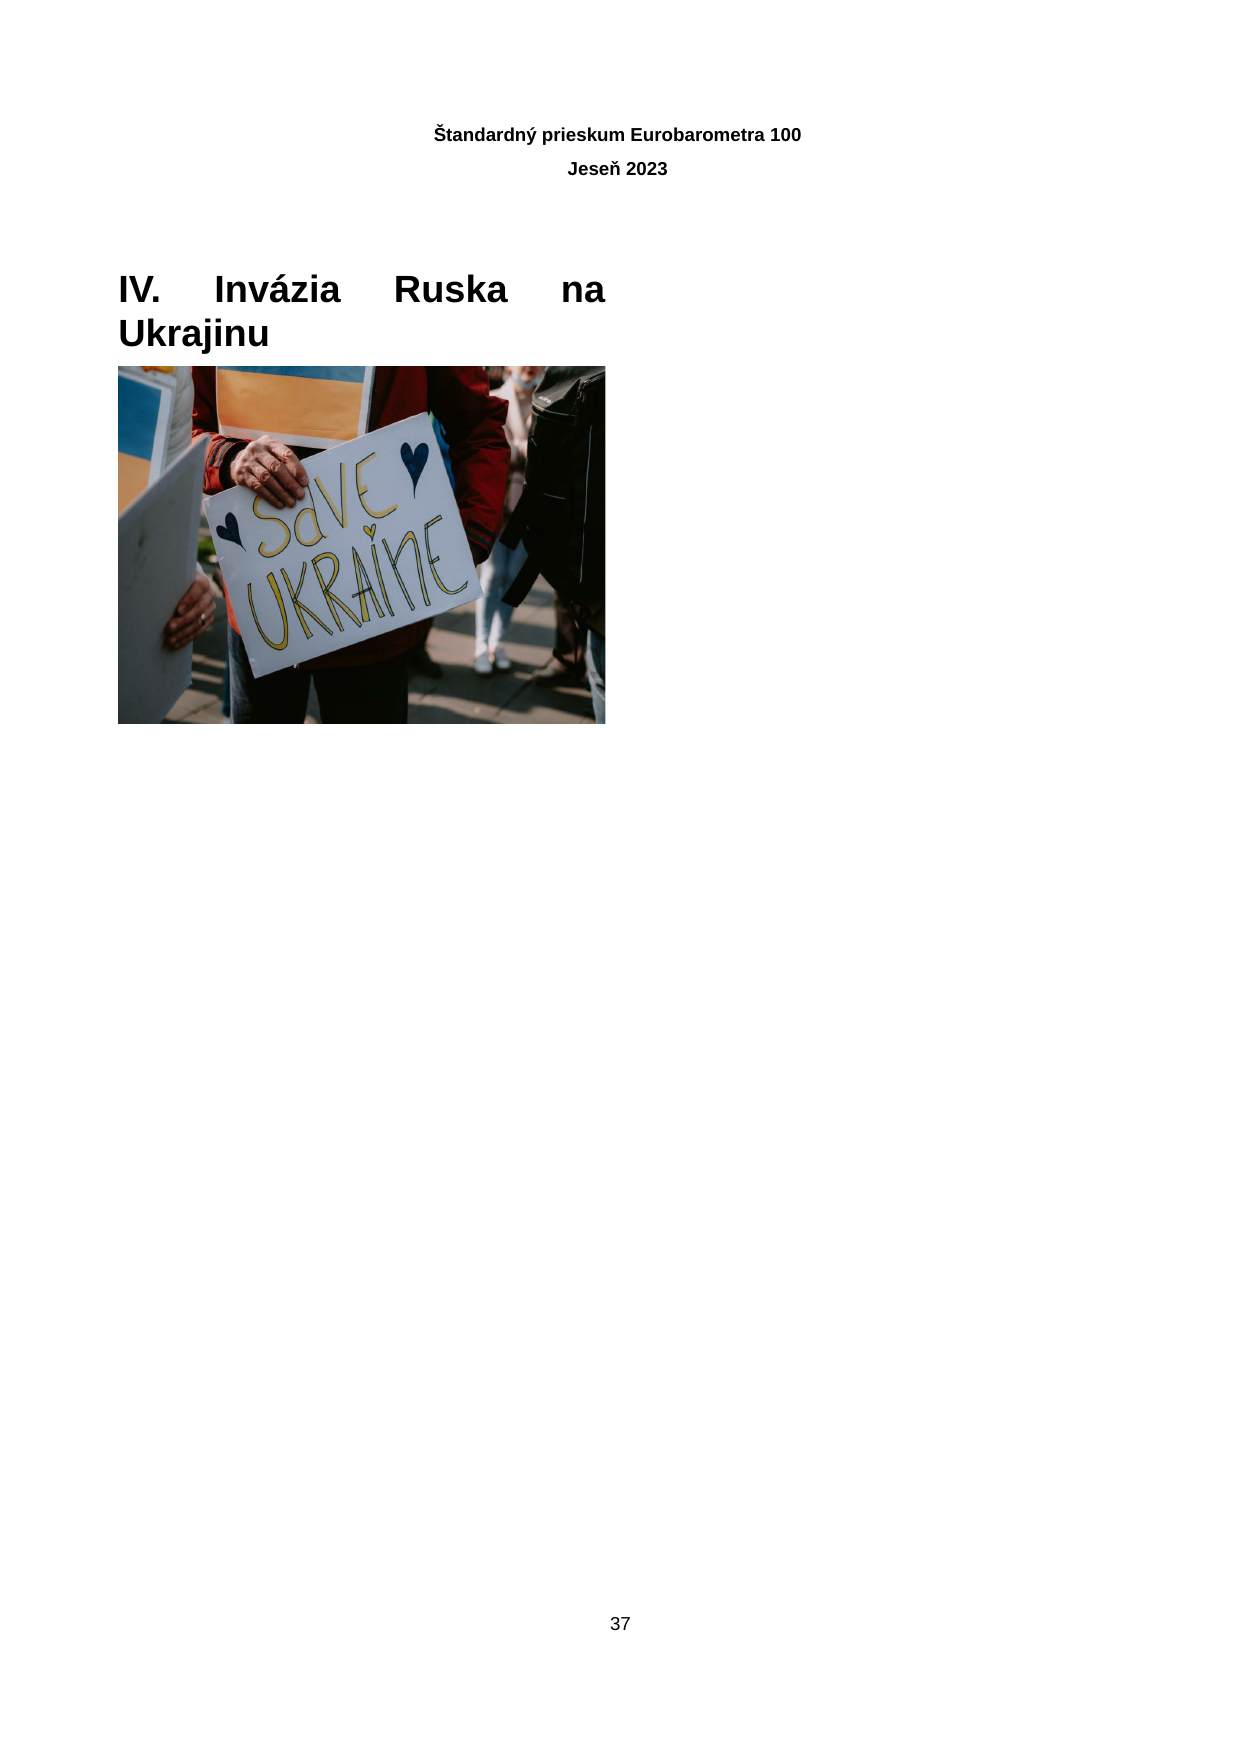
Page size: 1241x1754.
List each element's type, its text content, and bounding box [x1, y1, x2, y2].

picture [126, 423, 131, 431]
subtitle IV. Invázia Ruska na Ukrajinu [118, 267, 605, 354]
picture [118, 366, 606, 724]
picture [118, 383, 122, 397]
